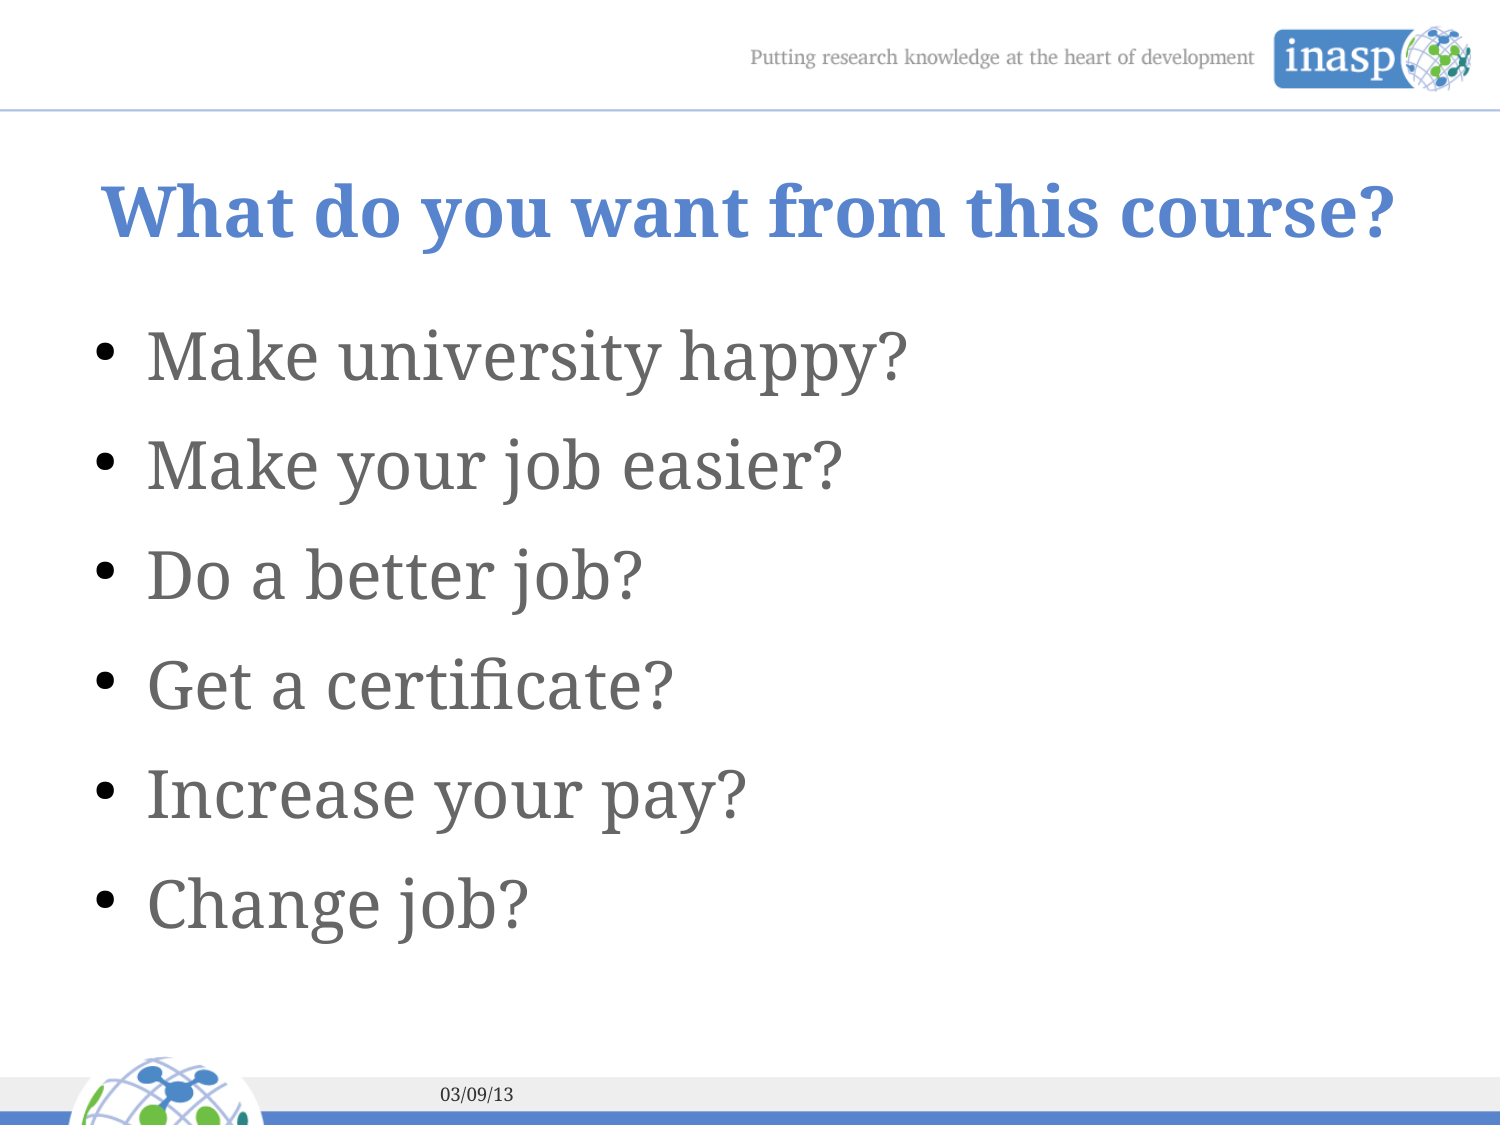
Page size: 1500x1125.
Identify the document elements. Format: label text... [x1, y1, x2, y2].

list Make university happy? Make your job easier? Do a better job? Get a certificate? Increase your pay? Change job? [75, 313, 1426, 967]
title What do you want from this course? [75, 129, 1426, 313]
picture [0, 0, 1500, 1125]
